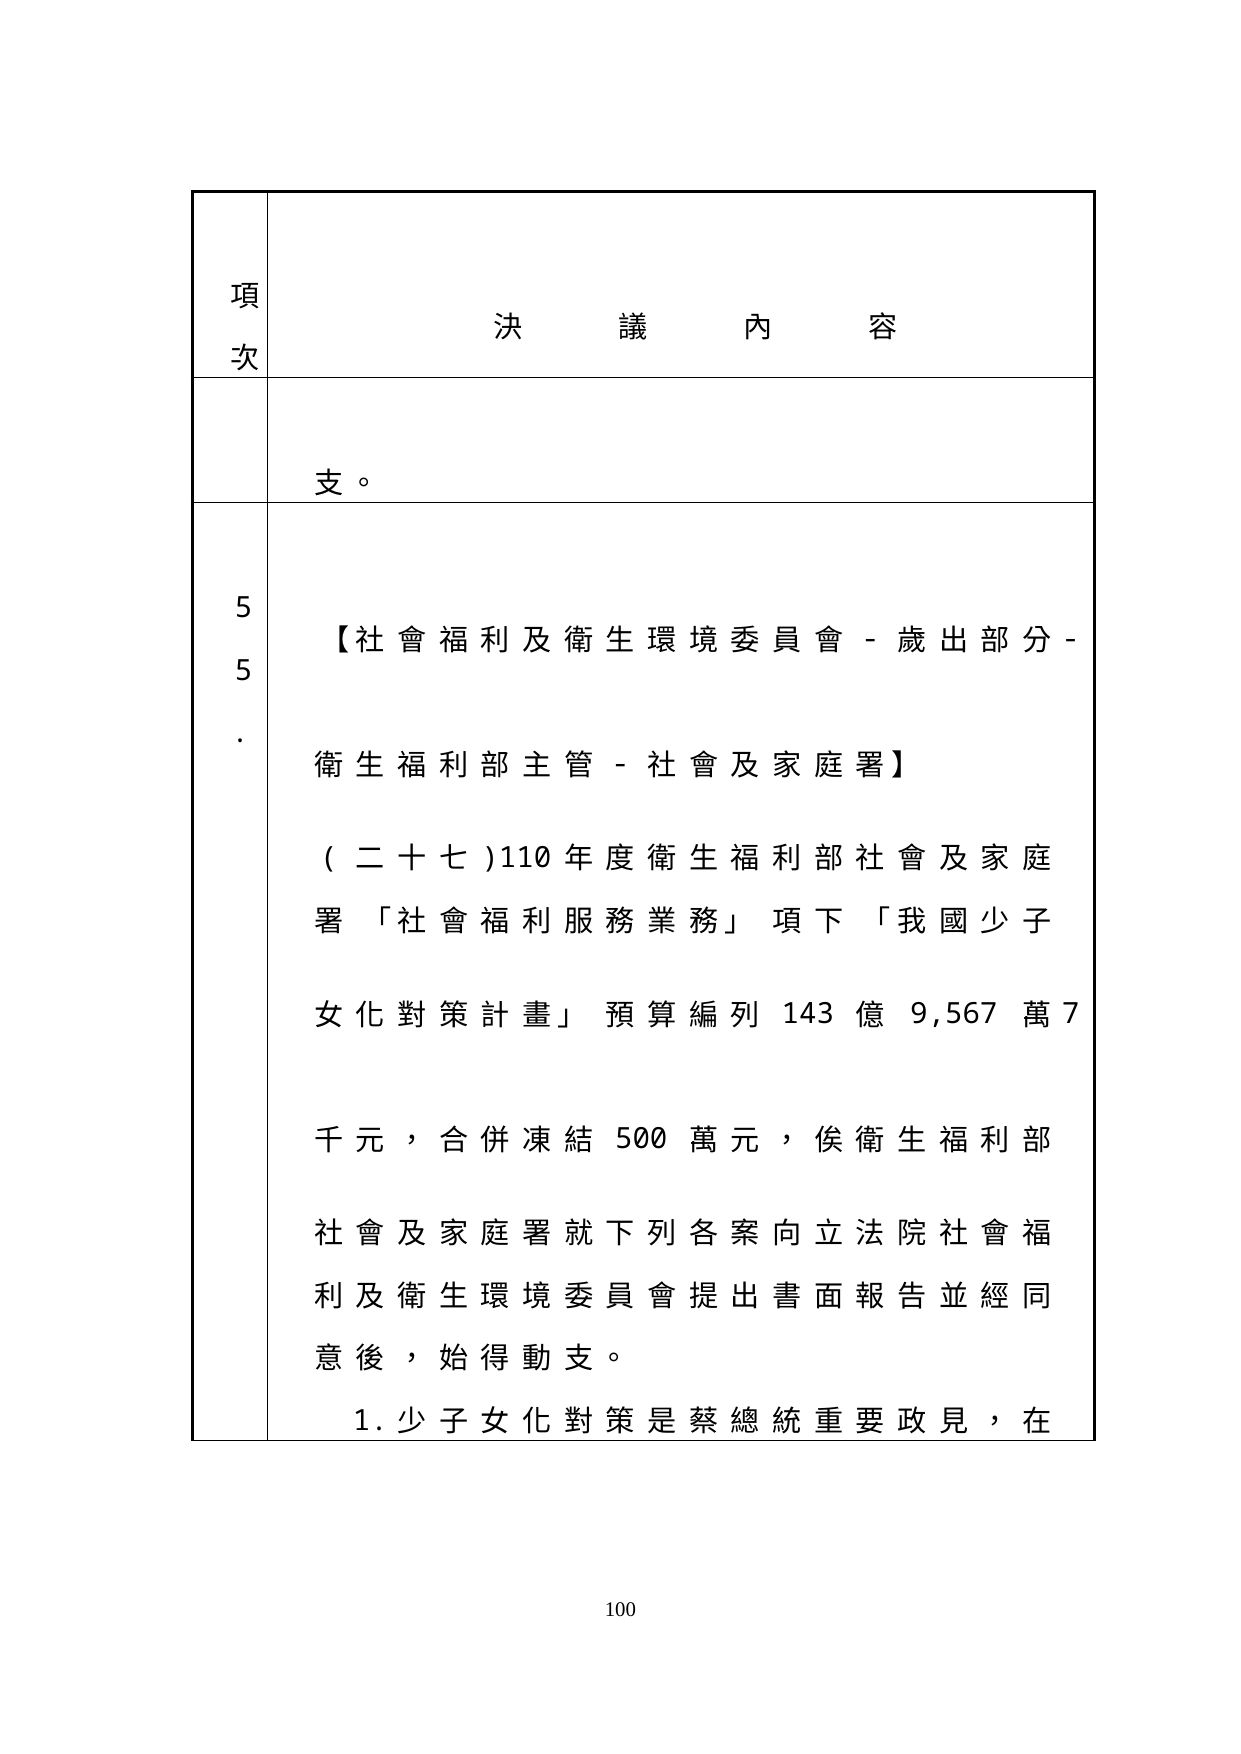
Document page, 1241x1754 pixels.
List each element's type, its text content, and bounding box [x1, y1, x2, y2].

table_cell 支。 [268, 378, 1093, 502]
table_header 項次 [194, 193, 267, 377]
table_cell [194, 378, 267, 502]
table_cell 【社會福利及衛生環境委員會-歲出部分-衛生福利部主管-社會及家庭署】 (二十七)110年度衛生福利部社會及家庭署「社會福利服務業務」項下「我國少子女化對策計畫」預算編列143億9,567萬7千元，合併凍結500萬元，俟衛生福利部社會及家庭署就下列各案向立法院社會福利及衛生環境委員會提出書面報告並經同意後，始得動支。 1.少子女化對策是蔡總統重要政見，在 [268, 503, 1093, 1439]
table_cell 55. [194, 503, 267, 1439]
table_header 決 議 內 容 [268, 193, 1093, 377]
